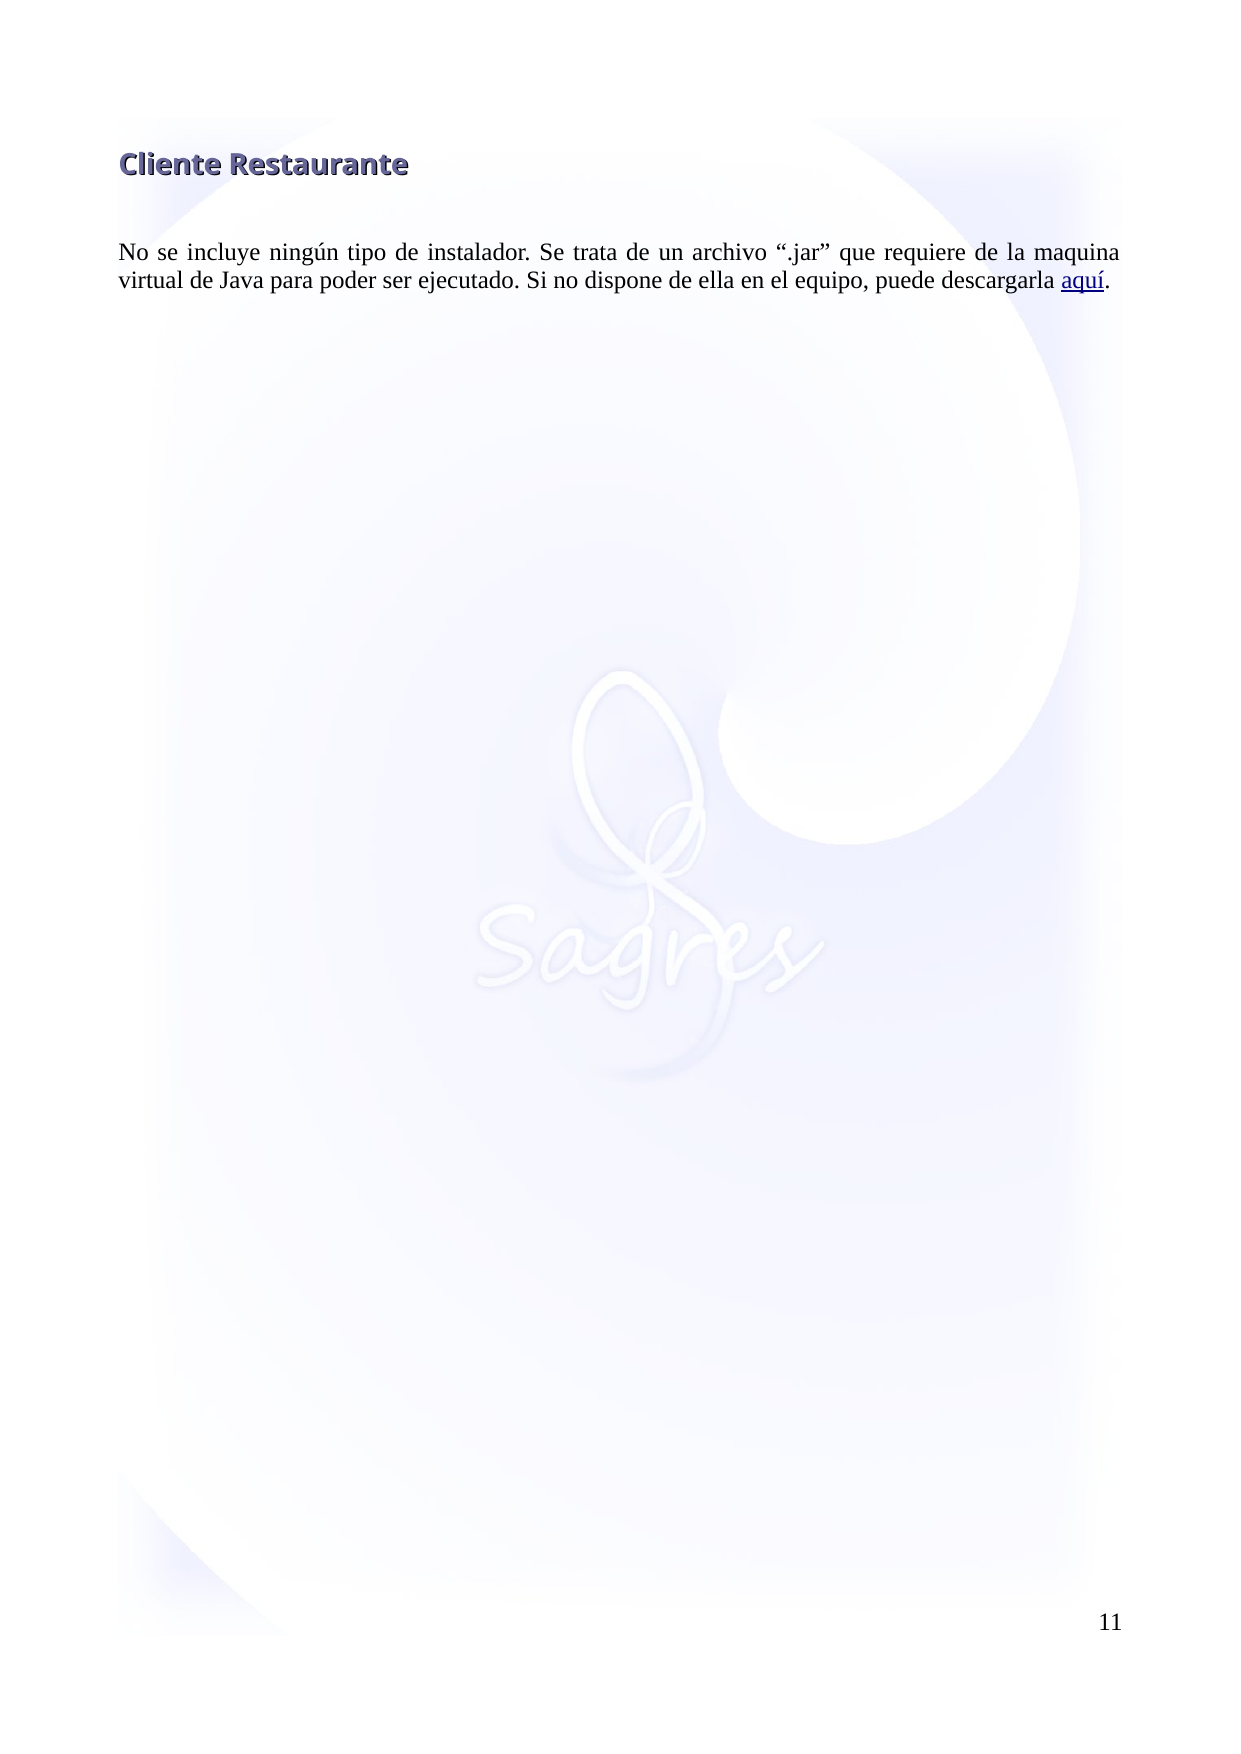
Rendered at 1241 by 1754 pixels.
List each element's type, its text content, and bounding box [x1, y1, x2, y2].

subtitle Cliente Restaurante [118, 143, 1122, 183]
picture [118, 118, 1122, 143]
text No se incluye ningún tipo de instalador. Se trata de un archivo “.jar” que requiere de la maquina virtual de Java para poder ser ejecutado. Si no dispone de ella en el equipo, puede descargarla aquí. [118, 237, 1122, 294]
picture [118, 294, 1122, 1636]
picture [118, 183, 1122, 237]
